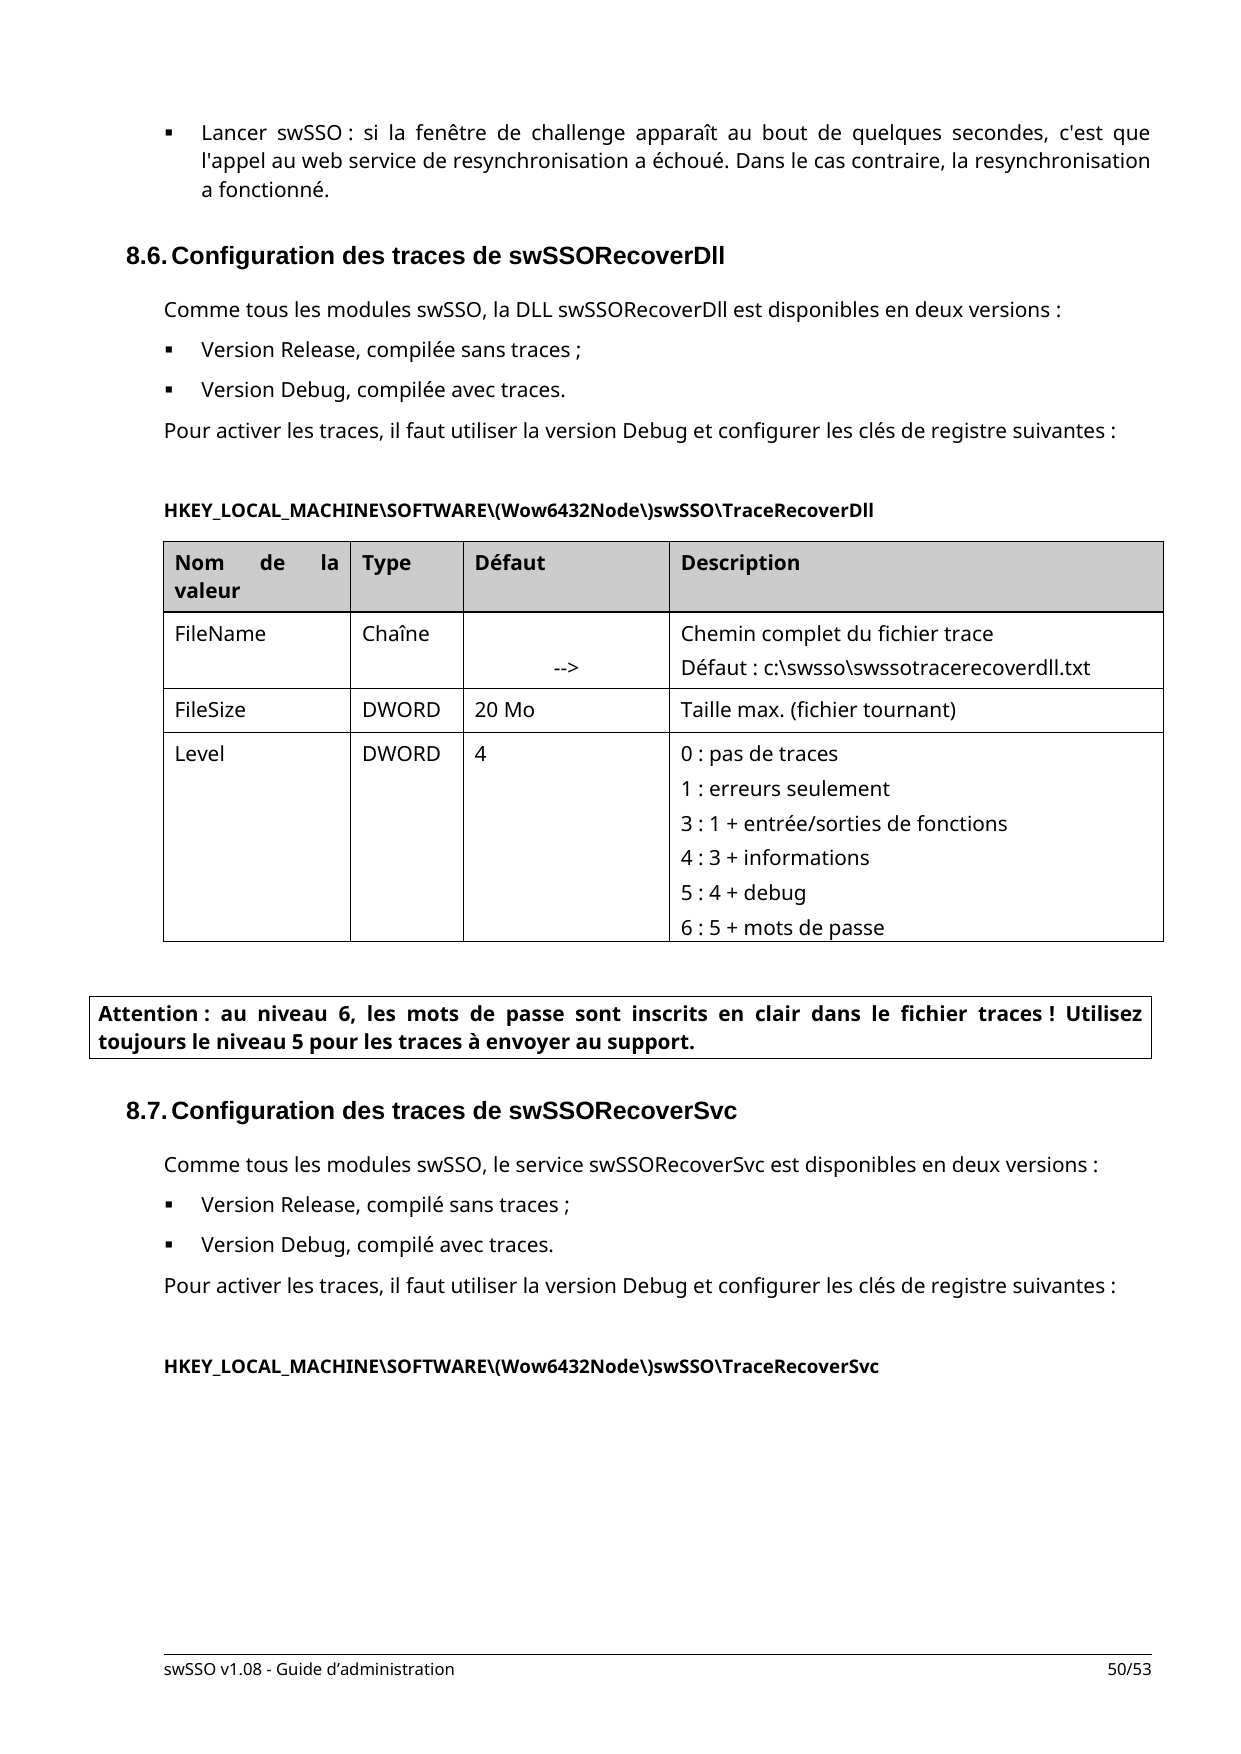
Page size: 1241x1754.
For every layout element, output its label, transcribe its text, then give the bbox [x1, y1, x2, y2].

table_header Description [670, 542, 1163, 611]
table_cell Chaîne [351, 613, 463, 688]
list Version Release, compilé sans traces ; [164, 1190, 1152, 1219]
text Attention : au niveau 6, les mots de passe sont inscrits en clair dans le fichier traces ! Utilisez toujours le niveau 5 pour les traces à envoyer au support. [90, 997, 1151, 1058]
subtitle Configuration des traces de swSSORecoverSvc [126, 1096, 1152, 1125]
text HKEY_LOCAL_MACHINE\SOFTWARE\(Wow6432Node\)swSSO\TraceRecoverSvc [164, 1325, 1152, 1379]
text Pour activer les traces, il faut utiliser la version Debug et configurer les clés de registre suivantes : [164, 1271, 1152, 1300]
table_cell --> [464, 613, 669, 688]
table_cell Taille max. (fichier tournant) [670, 689, 1163, 732]
table_header Nom de la valeur [164, 542, 350, 611]
table_cell 0 : pas de traces 1 : erreurs seulement 3 : 1 + entrée/sorties de fonctions 4 : 3 + informations 5 : 4 + debug 6 : 5 + mots de passe [670, 733, 1163, 941]
list Version Debug, compilée avec traces. [164, 375, 1152, 403]
table_cell DWORD [351, 733, 463, 941]
table_cell FileName [164, 613, 350, 688]
table_cell DWORD [351, 689, 463, 732]
subtitle Configuration des traces de swSSORecoverDll [126, 241, 1152, 270]
list Version Release, compilée sans traces ; [164, 335, 1152, 363]
list Version Debug, compilé avec traces. [164, 1231, 1152, 1259]
table_cell Chemin complet du fichier trace Défaut : c:\swsso\swssotracerecoverdll.txt [670, 613, 1163, 688]
text Comme tous les modules swSSO, la DLL swSSORecoverDll est disponibles en deux versions : [164, 295, 1152, 323]
table_header Type [351, 542, 463, 611]
table_header Défaut [464, 542, 669, 611]
text HKEY_LOCAL_MACHINE\SOFTWARE\(Wow6432Node\)swSSO\TraceRecoverDll [164, 469, 1152, 523]
table_cell Level [164, 733, 350, 941]
table_cell FileSize [164, 689, 350, 732]
text Comme tous les modules swSSO, le service swSSORecoverSvc est disponibles en deux versions : [164, 1150, 1152, 1178]
list Lancer swSSO : si la fenêtre de challenge apparaît au bout de quelques secondes, c'est que l'appel au web service de resynchronisation a échoué. Dans le cas contraire, la resynchronisation a fonctionné. [164, 118, 1152, 203]
text Pour activer les traces, il faut utiliser la version Debug et configurer les clés de registre suivantes : [164, 416, 1152, 444]
table_cell 4 [464, 733, 669, 941]
table_cell 20 Mo [464, 689, 669, 732]
